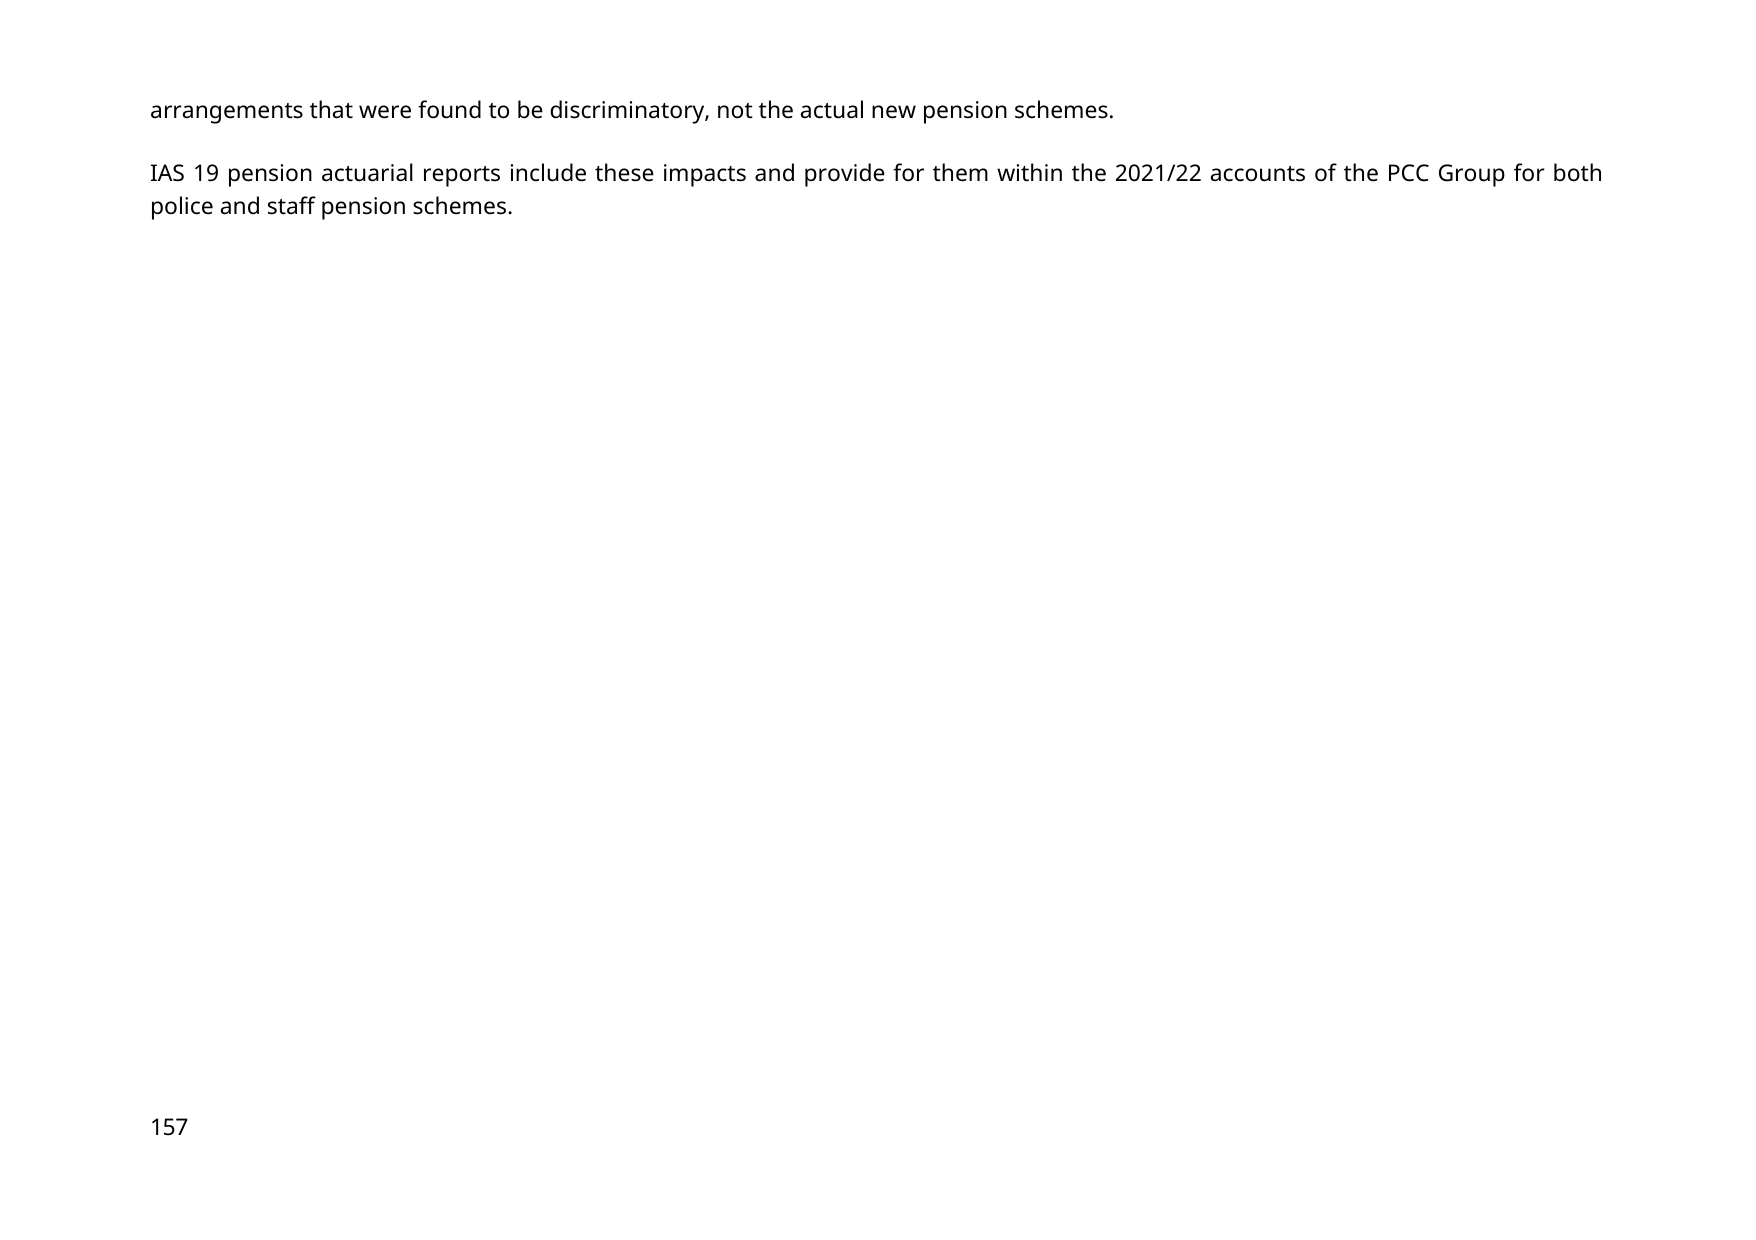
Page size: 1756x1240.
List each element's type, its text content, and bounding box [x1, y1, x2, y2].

text arrangements that were found to be discriminatory, not the actual new pension schemes. [150, 94, 1606, 125]
text IAS 19 pension actuarial reports include these impacts and provide for them within the 2021/22 accounts of the PCC Group for both police and staff pension schemes. [150, 157, 1605, 221]
